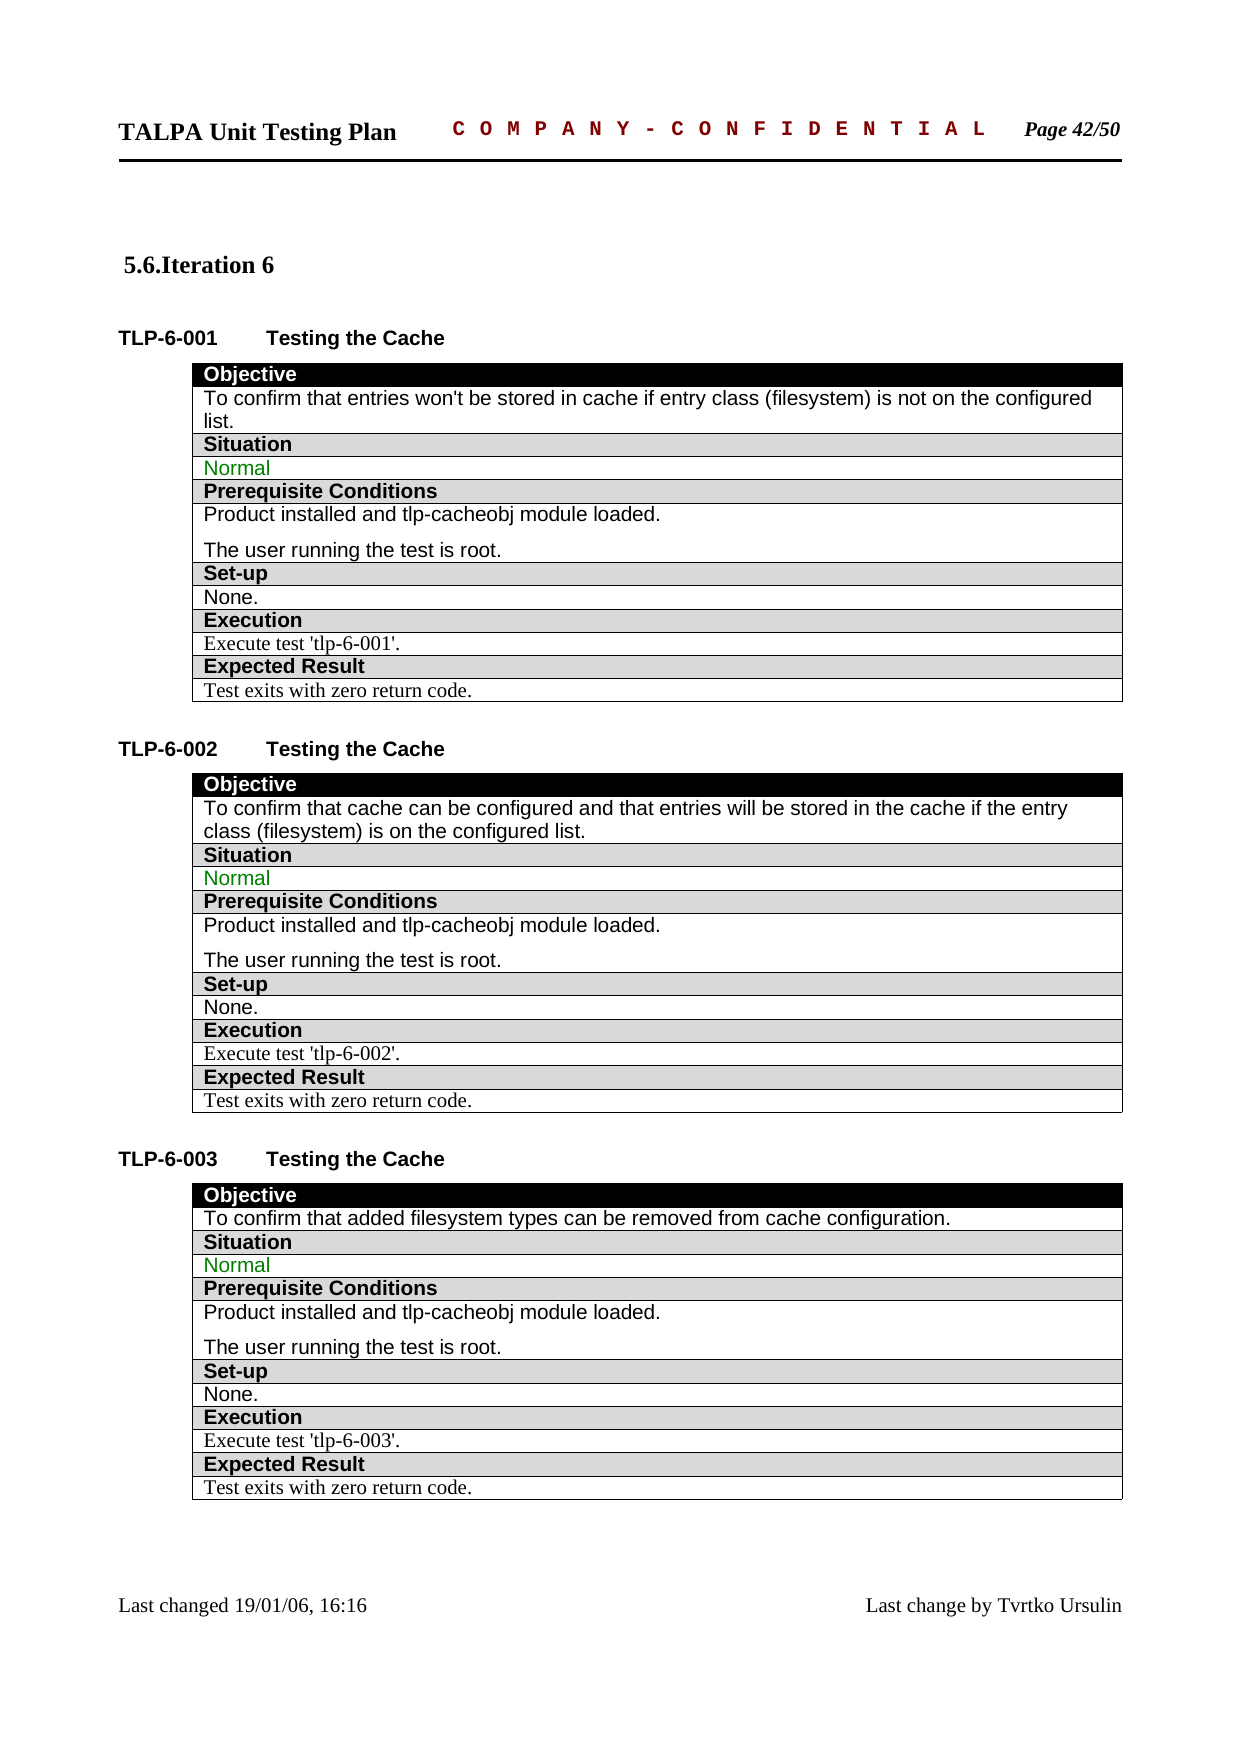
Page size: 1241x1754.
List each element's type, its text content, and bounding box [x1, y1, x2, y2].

table_cell To confirm that added filesystem types can be removed from cache configuration. [193, 1208, 1122, 1230]
table_cell Normal [193, 457, 1122, 479]
text TLP-6-001 Testing the Cache [118, 327, 1122, 350]
table_cell Execution [193, 610, 1122, 632]
table_cell None. [193, 1384, 1122, 1406]
text TLP-6-003 Testing the Cache [118, 1148, 1122, 1171]
table_cell None. [193, 586, 1122, 609]
table_header Objective [193, 1184, 1122, 1207]
table_cell Execute test 'tlp-6-002'. [193, 1043, 1122, 1065]
table_cell Prerequisite Conditions [193, 480, 1122, 503]
table_cell Situation [193, 844, 1122, 866]
table_cell Test exits with zero return code. [193, 1090, 1122, 1112]
table_cell Execute test 'tlp-6-003'. [193, 1430, 1122, 1452]
table_cell Set-up [193, 563, 1122, 585]
table_cell Expected Result [193, 656, 1122, 678]
subtitle Iteration 6 [124, 251, 1122, 279]
table_cell Execute test 'tlp-6-001'. [193, 633, 1122, 655]
table_cell Product installed and tlp-cacheobj module loaded. The user running the test is root. [193, 914, 1122, 972]
table_cell To confirm that cache can be configured and that entries will be stored in the cache if the entry class (filesystem) is on the configured list. [193, 797, 1122, 843]
table_cell Test exits with zero return code. [193, 679, 1122, 701]
table_cell Execution [193, 1407, 1122, 1429]
table_cell Product installed and tlp-cacheobj module loaded. The user running the test is root. [193, 504, 1122, 562]
table_cell Normal [193, 867, 1122, 890]
table_cell Prerequisite Conditions [193, 891, 1122, 913]
table_cell None. [193, 996, 1122, 1019]
table_cell Prerequisite Conditions [193, 1278, 1122, 1300]
table_cell To confirm that entries won't be stored in cache if entry class (filesystem) is not on the configured list. [193, 387, 1122, 433]
table_cell Test exits with zero return code. [193, 1477, 1122, 1499]
table_cell Execution [193, 1020, 1122, 1042]
table_cell Set-up [193, 1360, 1122, 1383]
table_cell Expected Result [193, 1453, 1122, 1476]
table_cell Expected Result [193, 1066, 1122, 1089]
table_header Objective [193, 364, 1122, 386]
table_cell Normal [193, 1255, 1122, 1277]
table_cell Situation [193, 1231, 1122, 1254]
table_cell Situation [193, 434, 1122, 456]
table_cell Set-up [193, 973, 1122, 995]
table_header Objective [193, 774, 1122, 796]
table_cell Product installed and tlp-cacheobj module loaded. The user running the test is root. [193, 1301, 1122, 1359]
text TLP-6-002 Testing the Cache [118, 737, 1122, 761]
